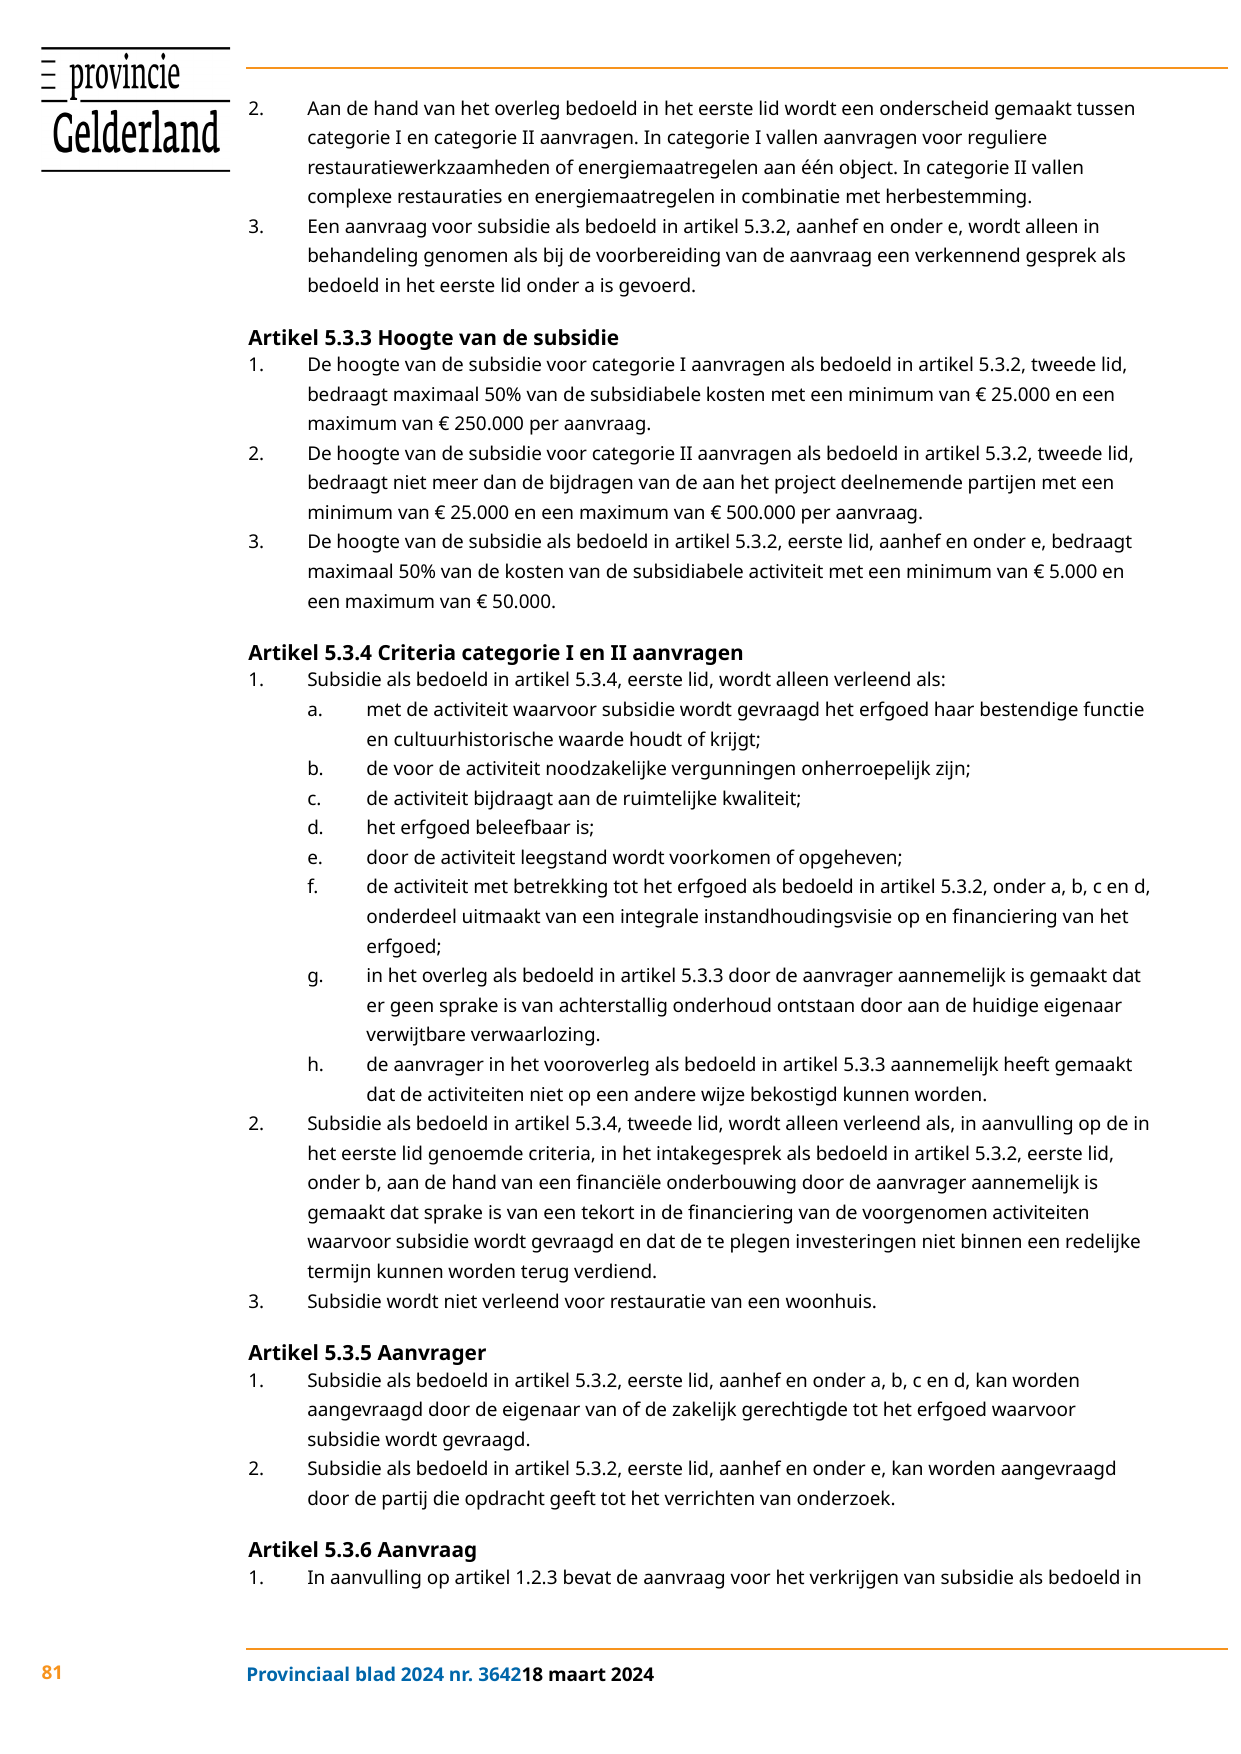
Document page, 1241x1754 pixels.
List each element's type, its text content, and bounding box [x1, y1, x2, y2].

list Een aanvraag voor subsidie als bedoeld in artikel 5.3.2, aanhef en onder e, wordt alleen in behandeling genomen als bij de voorbereiding van de aanvraag een verkennend gesprek als bedoeld in het eerste lid onder a is gevoerd. [248, 213, 1152, 298]
list Subsidie als bedoeld in artikel 5.3.4, tweede lid, wordt alleen verleend als, in aanvulling op de in het eerste lid genoemde criteria, in het intakegesprek als bedoeld in artikel 5.3.2, eerste lid, onder b, aan de hand van een financiële onderbouwing door de aanvrager aannemelijk is gemaakt dat sprake is van een tekort in de financiering van de voorgenomen activiteiten waarvoor subsidie wordt gevraagd en dat de te plegen investeringen niet binnen een redelijke termijn kunnen worden terug verdiend. [248, 1110, 1152, 1284]
list Aan de hand van het overleg bedoeld in het eerste lid wordt een onderscheid gemaakt tussen categorie I en categorie II aanvragen. In categorie I vallen aanvragen voor reguliere restauratiewerkzaamheden of energiemaatregelen aan één object. In categorie II vallen complexe restauraties en energiemaatregelen in combinatie met herbestemming. [248, 95, 1152, 209]
text Artikel 5.3.3 Hoogte van de subsidie [248, 323, 1152, 351]
list De hoogte van de subsidie voor categorie II aanvragen als bedoeld in artikel 5.3.2, tweede lid, bedraagt niet meer dan de bijdragen van de aan het project deelnemende partijen met een minimum van € 25.000 en een maximum van € 500.000 per aanvraag. [248, 440, 1152, 525]
picture [41, 47, 231, 172]
list Subsidie als bedoeld in artikel 5.3.2, eerste lid, aanhef en onder e, kan worden aangevraagd door de partij die opdracht geeft tot het verrichten van onderzoek. [248, 1456, 1152, 1511]
list De hoogte van de subsidie voor categorie I aanvragen als bedoeld in artikel 5.3.2, tweede lid, bedraagt maximaal 50% van de subsidiabele kosten met een minimum van € 25.000 en een maximum van € 250.000 per aanvraag. [248, 351, 1152, 436]
list Subsidie als bedoeld in artikel 5.3.2, eerste lid, aanhef en onder a, b, c en d, kan worden aangevraagd door de eigenaar van of de zakelijk gerechtigde tot het erfgoed waarvoor subsidie wordt gevraagd. [248, 1367, 1152, 1452]
text Artikel 5.3.5 Aanvrager [248, 1338, 1152, 1367]
list Subsidie wordt niet verleend voor restauratie van een woonhuis. [248, 1288, 1152, 1314]
list de activiteit bijdraagt aan de ruimtelijke kwaliteit; [307, 785, 1152, 811]
list de voor de activiteit noodzakelijke vergunningen onherroepelijk zijn; [307, 755, 1152, 781]
text Artikel 5.3.4 Criteria categorie I en II aanvragen [248, 638, 1152, 667]
list de activiteit met betrekking tot het erfgoed als bedoeld in artikel 5.3.2, onder a, b, c en d, onderdeel uitmaakt van een integrale instandhoudingsvisie op en financiering van het erfgoed; [307, 874, 1152, 959]
list de aanvrager in het vooroverleg als bedoeld in artikel 5.3.3 aannemelijk heeft gemaakt dat de activiteiten niet op een andere wijze bekostigd kunnen worden. [307, 1051, 1152, 1107]
list door de activiteit leegstand wordt voorkomen of opgeheven; [307, 844, 1152, 870]
list De hoogte van de subsidie als bedoeld in artikel 5.3.2, eerste lid, aanhef en onder e, bedraagt maximaal 50% van de kosten van de subsidiabele activiteit met een minimum van € 5.000 en een maximum van € 50.000. [248, 529, 1152, 613]
list In aanvulling op artikel 1.2.3 bevat de aanvraag voor het verkrijgen van subsidie als bedoeld in [248, 1564, 1152, 1590]
list in het overleg als bedoeld in artikel 5.3.3 door de aanvrager aannemelijk is gemaakt dat er geen sprake is van achterstallig onderhoud ontstaan door aan de huidige eigenaar verwijtbare verwaarlozing. [307, 962, 1152, 1047]
list het erfgoed beleefbaar is; [307, 814, 1152, 840]
text Artikel 5.3.6 Aanvraag [248, 1536, 1152, 1564]
list met de activiteit waarvoor subsidie wordt gevraagd het erfgoed haar bestendige functie en cultuurhistorische waarde houdt of krijgt; [307, 696, 1152, 752]
list Subsidie als bedoeld in artikel 5.3.4, eerste lid, wordt alleen verleend als: [248, 667, 1152, 692]
